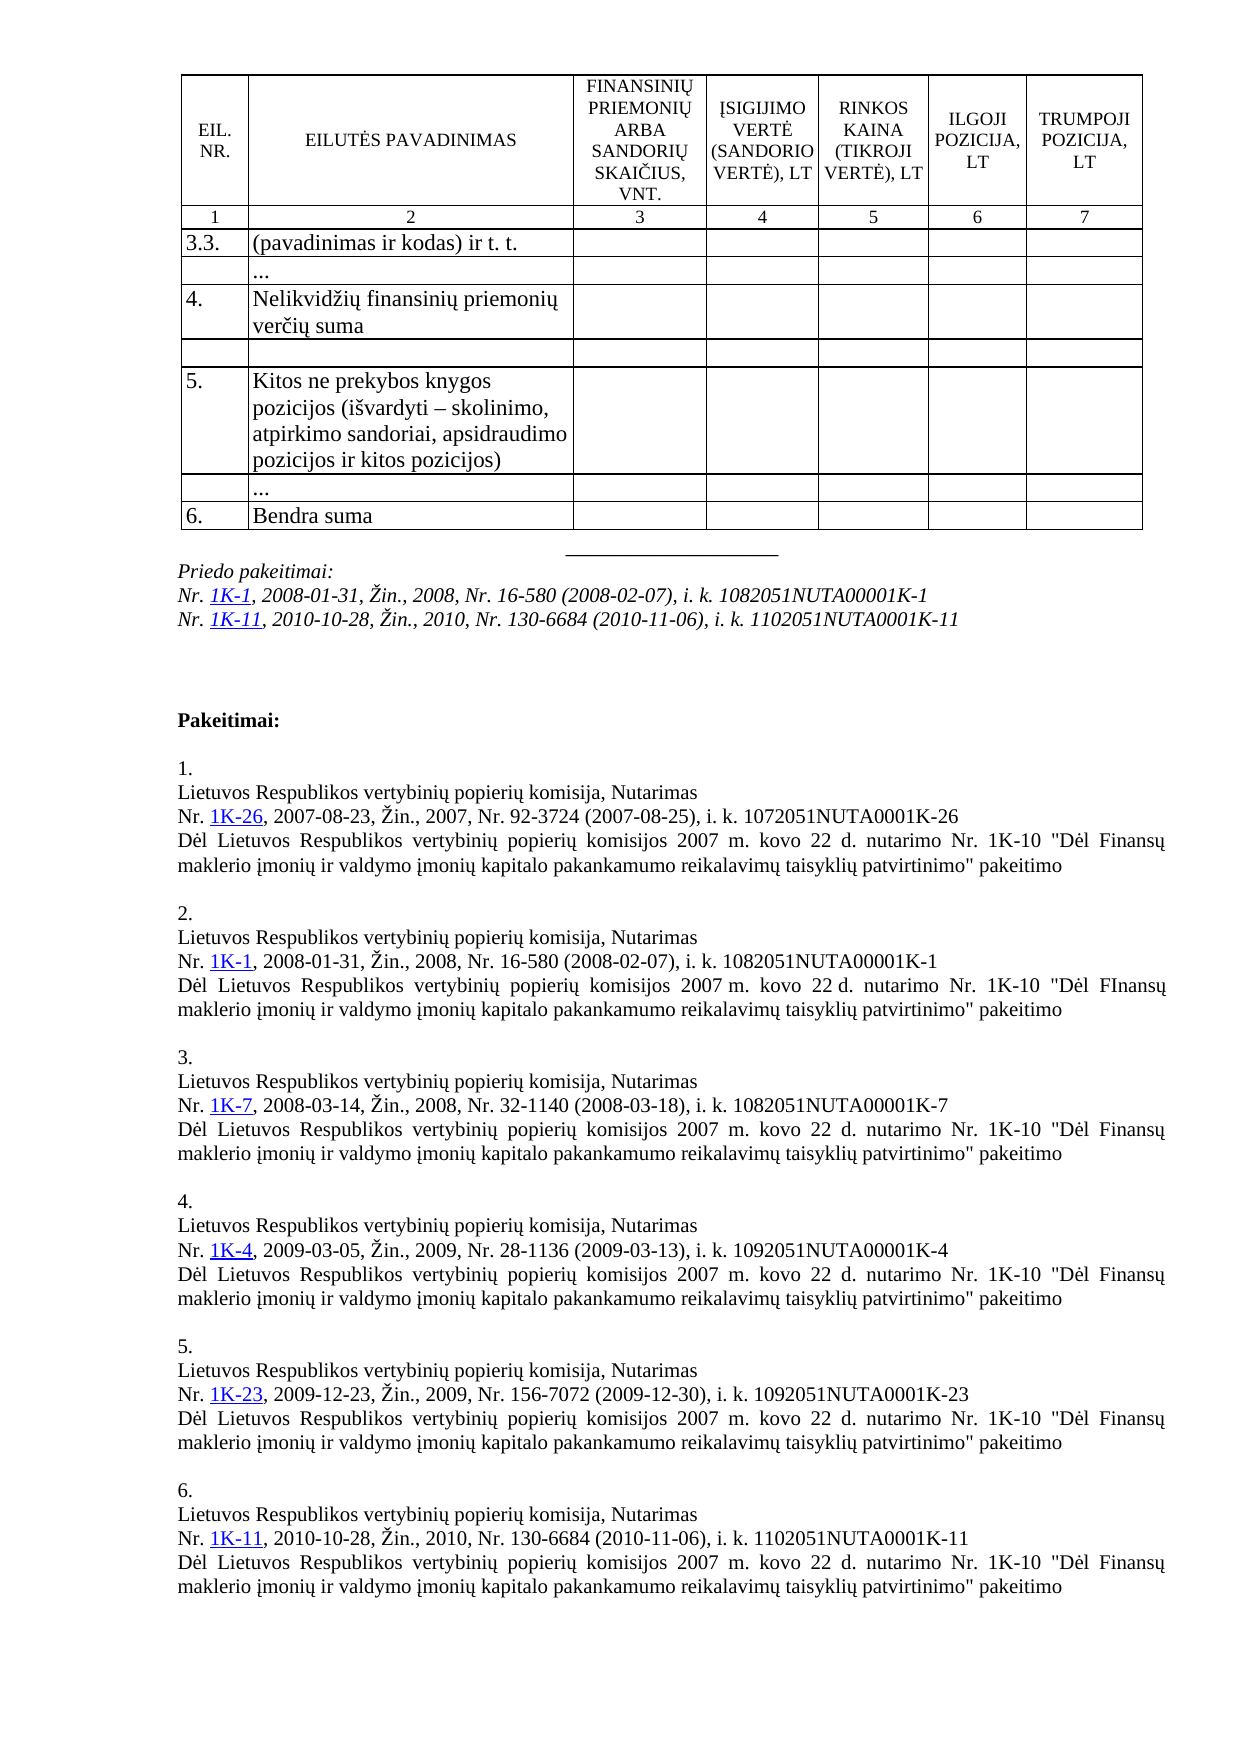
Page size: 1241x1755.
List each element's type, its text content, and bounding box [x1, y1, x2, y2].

text 4. [177, 1189, 1166, 1213]
table_cell 5. [182, 368, 248, 473]
table_cell [574, 368, 706, 473]
table_cell 3 [574, 206, 706, 228]
table_cell [1027, 368, 1142, 473]
table_cell 4 [707, 206, 818, 228]
table_cell [1027, 285, 1142, 338]
table_cell [707, 502, 818, 529]
text 5. [177, 1334, 1166, 1358]
table_cell [819, 502, 928, 529]
table_cell [574, 285, 706, 338]
text Lietuvos Respublikos vertybinių popierių komisija, Nutarimas [177, 1213, 1166, 1237]
table_cell ... [249, 257, 573, 284]
text Nr. 1K-1, 2008-01-31, Žin., 2008, Nr. 16-580 (2008-02-07), i. k. 1082051NUTA00001K-1 [177, 949, 1166, 973]
text 6. [177, 1478, 1166, 1502]
table_cell Bendra suma [249, 502, 573, 529]
text Lietuvos Respublikos vertybinių popierių komisija, Nutarimas [177, 780, 1166, 804]
table_cell [707, 285, 818, 338]
table_cell [1027, 230, 1142, 256]
table_cell [819, 475, 928, 501]
table_cell [929, 502, 1026, 529]
table_cell [574, 257, 706, 284]
text 1. [177, 756, 1166, 780]
text 2. [177, 901, 1166, 925]
table_cell [819, 340, 928, 366]
table_cell ... [249, 475, 573, 501]
table_cell Kitos ne prekybos knygos pozicijos (išvardyti – skolinimo, atpirkimo sandoriai, apsidraudimo pozicijos ir kitos pozicijos) [249, 368, 573, 473]
table_cell 1 [182, 206, 248, 228]
table_cell 6 [929, 206, 1026, 228]
text Nr. 1K-11, 2010-10-28, Žin., 2010, Nr. 130-6684 (2010-11-06), i. k. 1102051NUTA0001K-11 [177, 607, 1166, 631]
text Lietuvos Respublikos vertybinių popierių komisija, Nutarimas [177, 1069, 1166, 1093]
table_cell 7 [1027, 206, 1142, 228]
table_cell [819, 368, 928, 473]
text Dėl Lietuvos Respublikos vertybinių popierių komisijos 2007 m. kovo 22 d. nutarimo Nr. 1K-10 "Dėl Finansų maklerio įmonių ir valdymo įmonių kapitalo pakankamumo reikalavimų taisyklių patvirtinimo" pakeitimo [177, 1406, 1166, 1454]
table_cell [929, 257, 1026, 284]
text Nr. 1K-26, 2007-08-23, Žin., 2007, Nr. 92-3724 (2007-08-25), i. k. 1072051NUTA0001K-26 [177, 804, 1166, 828]
table_cell Nelikvidžių finansinių priemonių verčių suma [249, 285, 573, 338]
table_cell 2 [249, 206, 573, 228]
table_cell [1027, 257, 1142, 284]
table_cell [929, 368, 1026, 473]
text Dėl Lietuvos Respublikos vertybinių popierių komisijos 2007 m. kovo 22 d. nutarimo Nr. 1K-10 "Dėl Finansų maklerio įmonių ir valdymo įmonių kapitalo pakankamumo reikalavimų taisyklių patvirtinimo" pakeitimo [177, 1550, 1166, 1598]
table_cell [182, 257, 248, 284]
table_cell [819, 257, 928, 284]
text Nr. 1K-1, 2008-01-31, Žin., 2008, Nr. 16-580 (2008-02-07), i. k. 1082051NUTA00001K-1 [177, 583, 1166, 607]
table_cell [929, 230, 1026, 256]
table_cell [1027, 475, 1142, 501]
text Nr. 1K-7, 2008-03-14, Žin., 2008, Nr. 32-1140 (2008-03-18), i. k. 1082051NUTA00001K-7 [177, 1093, 1166, 1117]
table_header FINANSINIŲ PRIEMONIŲ ARBA SANDORIŲ SKAIČIUS, VNT. [574, 76, 706, 205]
table_header ĮSIGIJIMO VERTĖ (SANDORIO VERTĖ), LT [707, 76, 818, 205]
table_cell 3.3. [182, 230, 248, 256]
text Dėl Lietuvos Respublikos vertybinių popierių komisijos 2007 m. kovo 22 d. nutarimo Nr. 1K-10 "Dėl FInansų maklerio įmonių ir valdymo įmonių kapitalo pakankamumo reikalavimų taisyklių patvirtinimo" pakeitimo [177, 973, 1166, 1021]
table_cell (pavadinimas ir kodas) ir t. t. [249, 230, 573, 256]
table_cell [819, 230, 928, 256]
table_cell [707, 340, 818, 366]
table_cell [182, 340, 248, 366]
text _________________ [177, 530, 1166, 559]
table_cell [249, 340, 573, 366]
table_cell [929, 340, 1026, 366]
text Pakeitimai: [177, 708, 1166, 732]
table_cell [574, 340, 706, 366]
table_header EIL. NR. [182, 76, 248, 205]
text Nr. 1K-4, 2009-03-05, Žin., 2009, Nr. 28-1136 (2009-03-13), i. k. 1092051NUTA00001K-4 [177, 1237, 1166, 1262]
table_cell 4. [182, 285, 248, 338]
table_header RINKOS KAINA (TIKROJI VERTĖ), LT [819, 76, 928, 205]
table_cell [1027, 502, 1142, 529]
table_cell [929, 475, 1026, 501]
text Priedo pakeitimai: [177, 559, 1166, 583]
table_cell [574, 502, 706, 529]
table_header TRUMPOJI POZICIJA, LT [1027, 76, 1142, 205]
table_cell [707, 257, 818, 284]
table_cell [574, 475, 706, 501]
text Nr. 1K-23, 2009-12-23, Žin., 2009, Nr. 156-7072 (2009-12-30), i. k. 1092051NUTA0001K-23 [177, 1382, 1166, 1406]
table_cell [182, 475, 248, 501]
table_header EILUTĖS PAVADINIMAS [249, 76, 573, 205]
text Lietuvos Respublikos vertybinių popierių komisija, Nutarimas [177, 1502, 1166, 1526]
text Lietuvos Respublikos vertybinių popierių komisija, Nutarimas [177, 1358, 1166, 1382]
text Dėl Lietuvos Respublikos vertybinių popierių komisijos 2007 m. kovo 22 d. nutarimo Nr. 1K-10 "Dėl Finansų maklerio įmonių ir valdymo įmonių kapitalo pakankamumo reikalavimų taisyklių patvirtinimo" pakeitimo [177, 1117, 1166, 1165]
table_cell [707, 230, 818, 256]
table_cell [574, 230, 706, 256]
table_cell [707, 475, 818, 501]
text Dėl Lietuvos Respublikos vertybinių popierių komisijos 2007 m. kovo 22 d. nutarimo Nr. 1K-10 "Dėl Finansų maklerio įmonių ir valdymo įmonių kapitalo pakankamumo reikalavimų taisyklių patvirtinimo" pakeitimo [177, 828, 1166, 877]
table_cell 5 [819, 206, 928, 228]
table_cell 6. [182, 502, 248, 529]
text Nr. 1K-11, 2010-10-28, Žin., 2010, Nr. 130-6684 (2010-11-06), i. k. 1102051NUTA0001K-11 [177, 1526, 1166, 1550]
table_cell [929, 285, 1026, 338]
text Dėl Lietuvos Respublikos vertybinių popierių komisijos 2007 m. kovo 22 d. nutarimo Nr. 1K-10 "Dėl Finansų maklerio įmonių ir valdymo įmonių kapitalo pakankamumo reikalavimų taisyklių patvirtinimo" pakeitimo [177, 1262, 1166, 1310]
text 3. [177, 1045, 1166, 1069]
table_cell [707, 368, 818, 473]
text Lietuvos Respublikos vertybinių popierių komisija, Nutarimas [177, 925, 1166, 949]
table_header ILGOJI POZICIJA, LT [929, 76, 1026, 205]
table_cell [819, 285, 928, 338]
table_cell [1027, 340, 1142, 366]
